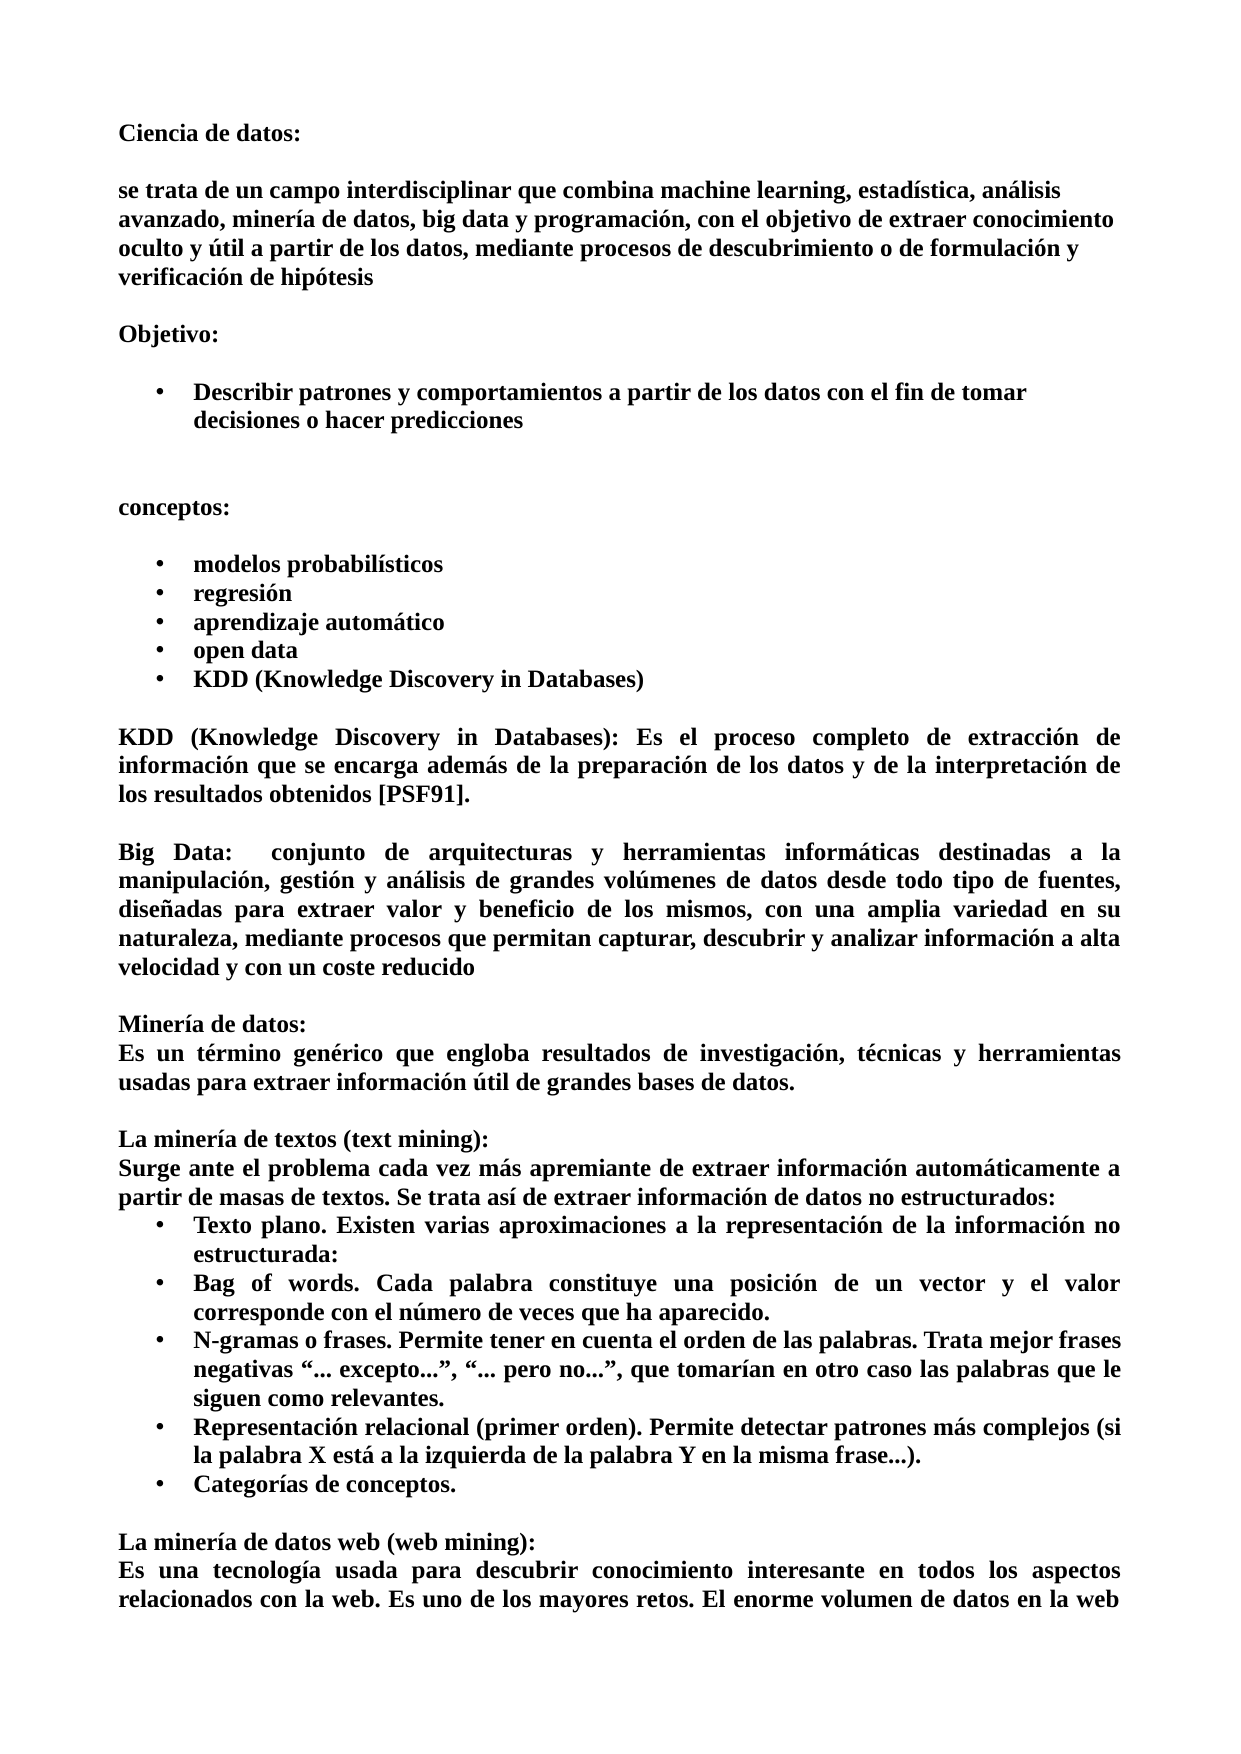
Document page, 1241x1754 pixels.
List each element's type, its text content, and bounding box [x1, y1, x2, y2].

text Objetivo: [118, 319, 1122, 348]
list KDD (Knowledge Discovery in Databases) [156, 664, 1122, 693]
text Minería de datos: [118, 1009, 1122, 1038]
list Texto plano. Existen varias aproximaciones a la representación de la información no estructurada: [156, 1211, 1122, 1268]
list Describir patrones y comportamientos a partir de los datos con el fin de tomar decisiones o hacer predicciones [156, 377, 1122, 434]
text La minería de textos (text mining): [118, 1124, 1122, 1153]
list aprendizaje automático [156, 607, 1122, 636]
text Es una tecnología usada para descubrir conocimiento interesante en todos los aspectos relacionados con la web. Es uno de los mayores retos. El enorme volumen de datos en la web [118, 1556, 1122, 1613]
text La minería de datos web (web mining): [118, 1527, 1122, 1556]
list Bag of words. Cada palabra constituye una posición de un vector y el valor corresponde con el número de veces que ha aparecido. [156, 1268, 1122, 1326]
text se trata de un campo interdisciplinar que combina machine learning, estadística, análisis avanzado, minería de datos, big data y programación, con el objetivo de extraer conocimiento oculto y útil a partir de los datos, mediante procesos de descubrimiento o de formulación y verificación de hipótesis [118, 176, 1122, 291]
list regresión [156, 578, 1122, 607]
list N-gramas o frases. Permite tener en cuenta el orden de las palabras. Trata mejor frases negativas “... excepto...”, “... pero no...”, que tomarían en otro caso las palabras que le siguen como relevantes. [156, 1326, 1122, 1412]
list open data [156, 636, 1122, 664]
list Representación relacional (primer orden). Permite detectar patrones más complejos (si la palabra X está a la izquierda de la palabra Y en la misma frase...). [156, 1412, 1122, 1469]
text Surge ante el problema cada vez más apremiante de extraer información automáticamente a partir de masas de textos. Se trata así de extraer información de datos no estructurados: [118, 1153, 1122, 1211]
text Es un término genérico que engloba resultados de investigación, técnicas y herramientas usadas para extraer información útil de grandes bases de datos. [118, 1038, 1122, 1096]
text Big Data: conjunto de arquitecturas y herramientas informáticas destinadas a la manipulación, gestión y análisis de grandes volúmenes de datos desde todo tipo de fuentes, diseñadas para extraer valor y beneficio de los mismos, con una amplia variedad en su naturaleza, mediante procesos que permitan capturar, descubrir y analizar información a alta velocidad y con un coste reducido [118, 837, 1122, 981]
text Ciencia de datos: [118, 118, 1122, 147]
list modelos probabilísticos [156, 549, 1122, 578]
text conceptos: [118, 492, 1122, 521]
text KDD (Knowledge Discovery in Databases): Es el proceso completo de extracción de información que se encarga además de la preparación de los datos y de la interpretación de los resultados obtenidos [PSF91]. [118, 722, 1122, 808]
list Categorías de conceptos. [156, 1469, 1122, 1498]
